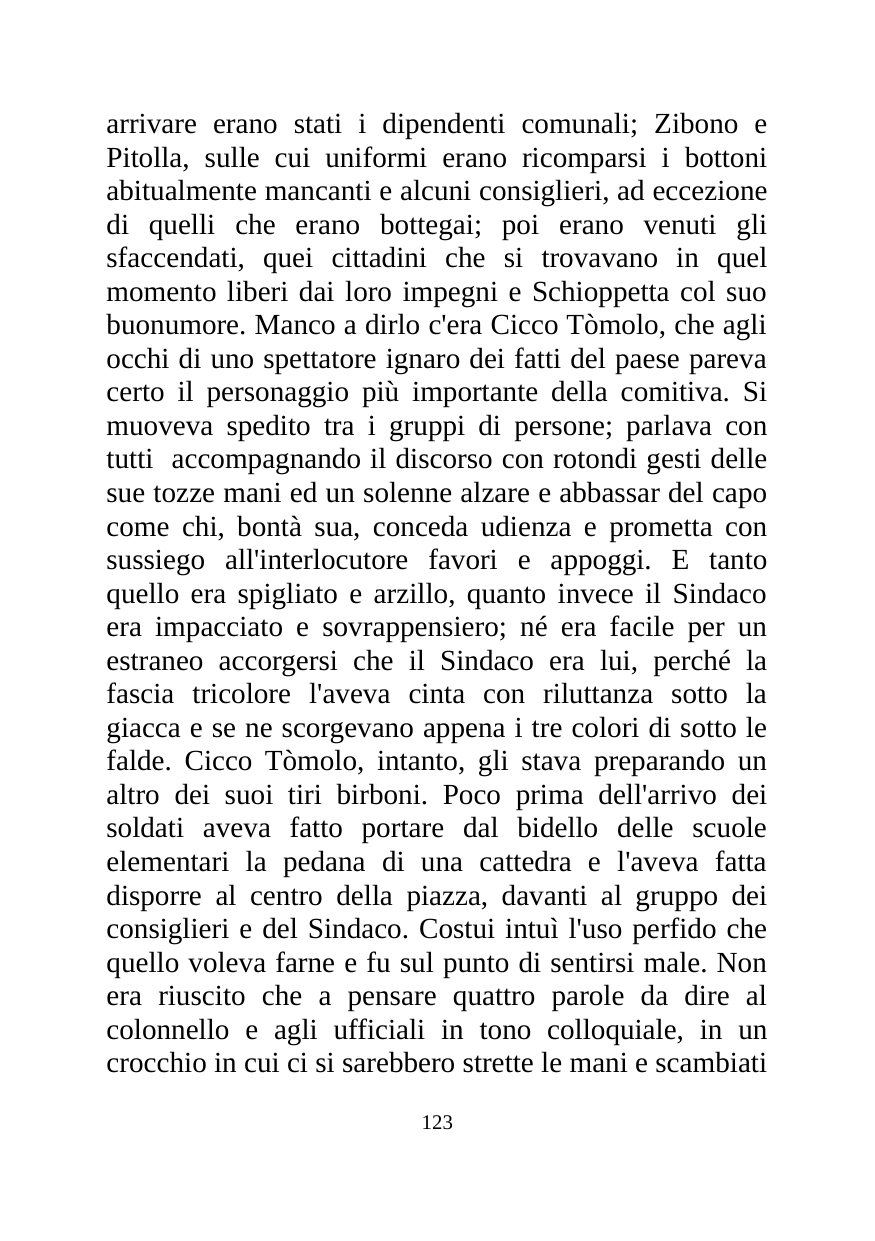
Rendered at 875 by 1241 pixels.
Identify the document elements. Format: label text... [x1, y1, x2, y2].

text arrivare erano stati i dipendenti comunali; Zibono e Pitolla, sulle cui uniformi erano ricomparsi i bottoni abitualmente mancanti e alcuni consiglieri, ad eccezione di quelli che erano bottegai; poi erano venuti gli sfaccendati, quei cittadini che si trovavano in quel momento liberi dai loro impegni e Schioppetta col suo buonumore. Manco a dirlo c'era Cicco Tòmolo, che agli occhi di uno spettatore ignaro dei fatti del paese pareva certo il personaggio più importante della comitiva. Si muoveva spedito tra i gruppi di persone; parlava con tutti accompagnando il discorso con rotondi gesti delle sue tozze mani ed un solenne alzare e abbassar del capo come chi, bontà sua, conceda udienza e prometta con sussiego all'interlocutore favori e appoggi. E tanto quello era spigliato e arzillo, quanto invece il Sindaco era impacciato e sovrappensiero; né era facile per un estraneo accorgersi che il Sindaco era lui, perché la fascia tricolore l'aveva cinta con riluttanza sotto la giacca e se ne scorgevano appena i tre colori di sotto le falde. Cicco Tòmolo, intanto, gli stava preparando un altro dei suoi tiri birboni. Poco prima dell'arrivo dei soldati aveva fatto portare dal bidello delle scuole elementari la pedana di una cattedra e l'aveva fatta disporre al centro della piazza, davanti al gruppo dei consiglieri e del Sindaco. Costui intuì l'uso perfido che quello voleva farne e fu sul punto di sentirsi male. Non era riuscito che a pensare quattro parole da dire al colonnello e agli ufficiali in tono colloquiale, in un crocchio in cui ci si sarebbero strette le mani e scambiati [106, 106, 768, 1079]
